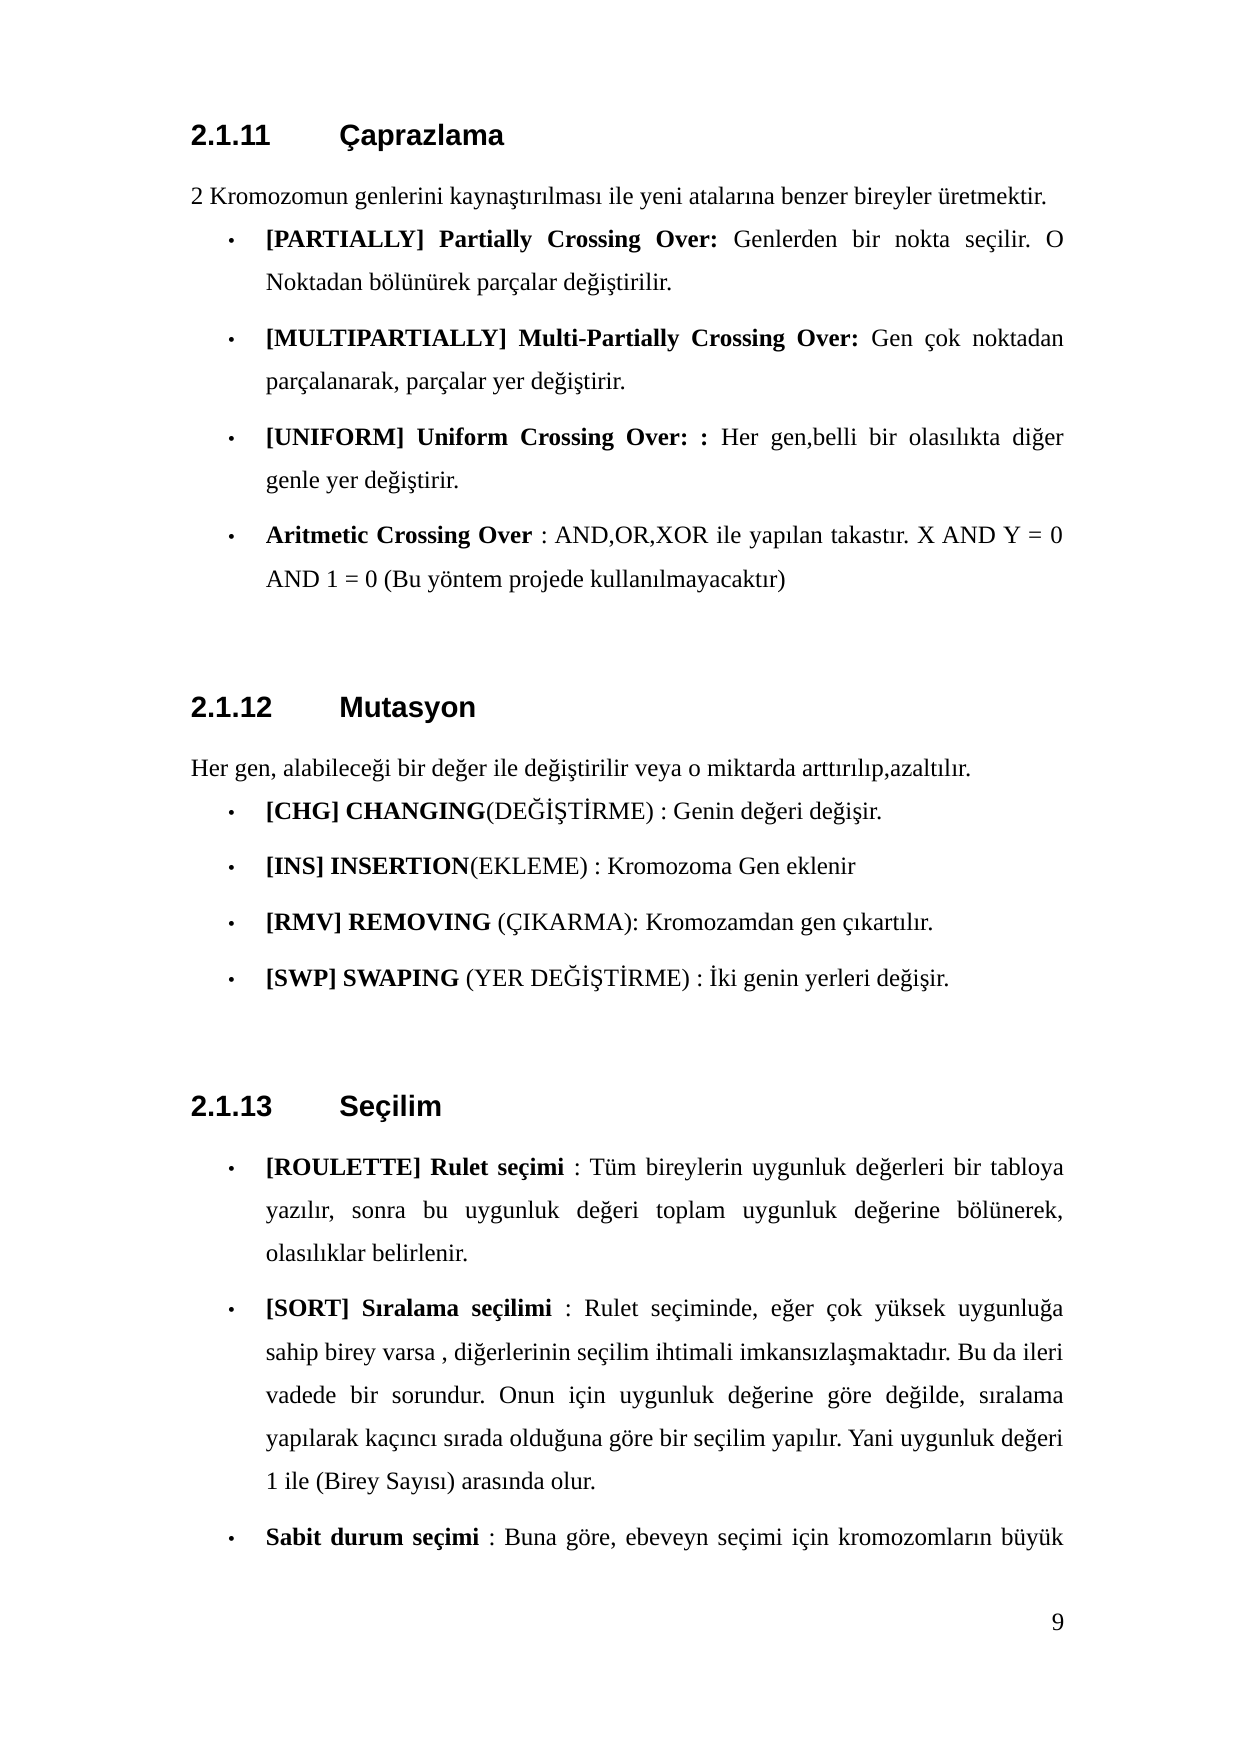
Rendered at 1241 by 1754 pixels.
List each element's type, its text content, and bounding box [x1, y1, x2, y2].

list [ROULETTE] Rulet seçimi : Tüm bireylerin uygunluk değerleri bir tabloya yazılır, sonra bu uygunluk değeri toplam uygunluk değerine bölünerek, olasılıklar belirlenir. [228, 1152, 1064, 1267]
list [MULTIPARTIALLY] Multi-Partially Crossing Over: Gen çok noktadan parçalanarak, parçalar yer değiştirir. [228, 323, 1064, 395]
subtitle Mutasyon [191, 689, 1064, 723]
list [CHG] CHANGING(DEĞİŞTİRME) : Genin değeri değişir. [228, 796, 1064, 824]
text Her gen, alabileceği bir değer ile değiştirilir veya o miktarda arttırılıp,azaltılır. [191, 753, 1064, 781]
list [SORT] Sıralama seçilimi : Rulet seçiminde, eğer çok yüksek uygunluğa sahip birey varsa , diğerlerinin seçilim ihtimali imkansızlaşmaktadır. Bu da ileri vadede bir sorundur. Onun için uygunluk değerine göre değilde, sıralama yapılarak kaçıncı sırada olduğuna göre bir seçilim yapılır. Yani uygunluk değeri 1 ile (Birey Sayısı) arasında olur. [228, 1293, 1064, 1495]
subtitle Seçilim [191, 1088, 1064, 1122]
list [SWP] SWAPING (YER DEĞİŞTİRME) : İki genin yerleri değişir. [228, 963, 1064, 991]
list [UNIFORM] Uniform Crossing Over: : Her gen,belli bir olasılıkta diğer genle yer değiştirir. [228, 422, 1064, 494]
list Aritmetic Crossing Over : AND,OR,XOR ile yapılan takastır. X AND Y = 0 AND 1 = 0 (Bu yöntem projede kullanılmayacaktır) [228, 521, 1064, 592]
text 2 Kromozomun genlerini kaynaştırılması ile yeni atalarına benzer bireyler üretmektir. [191, 181, 1064, 210]
list [RMV] REMOVING (ÇIKARMA): Kromozamdan gen çıkartılır. [228, 907, 1064, 936]
subtitle Çaprazlama [191, 118, 1064, 152]
list [PARTIALLY] Partially Crossing Over: Genlerden bir nokta seçilir. O Noktadan bölünürek parçalar değiştirilir. [228, 224, 1064, 296]
list Sabit durum seçimi : Buna göre, ebeveyn seçimi için kromozomların büyük [228, 1522, 1064, 1550]
list [INS] INSERTION(EKLEME) : Kromozoma Gen eklenir [228, 851, 1064, 880]
